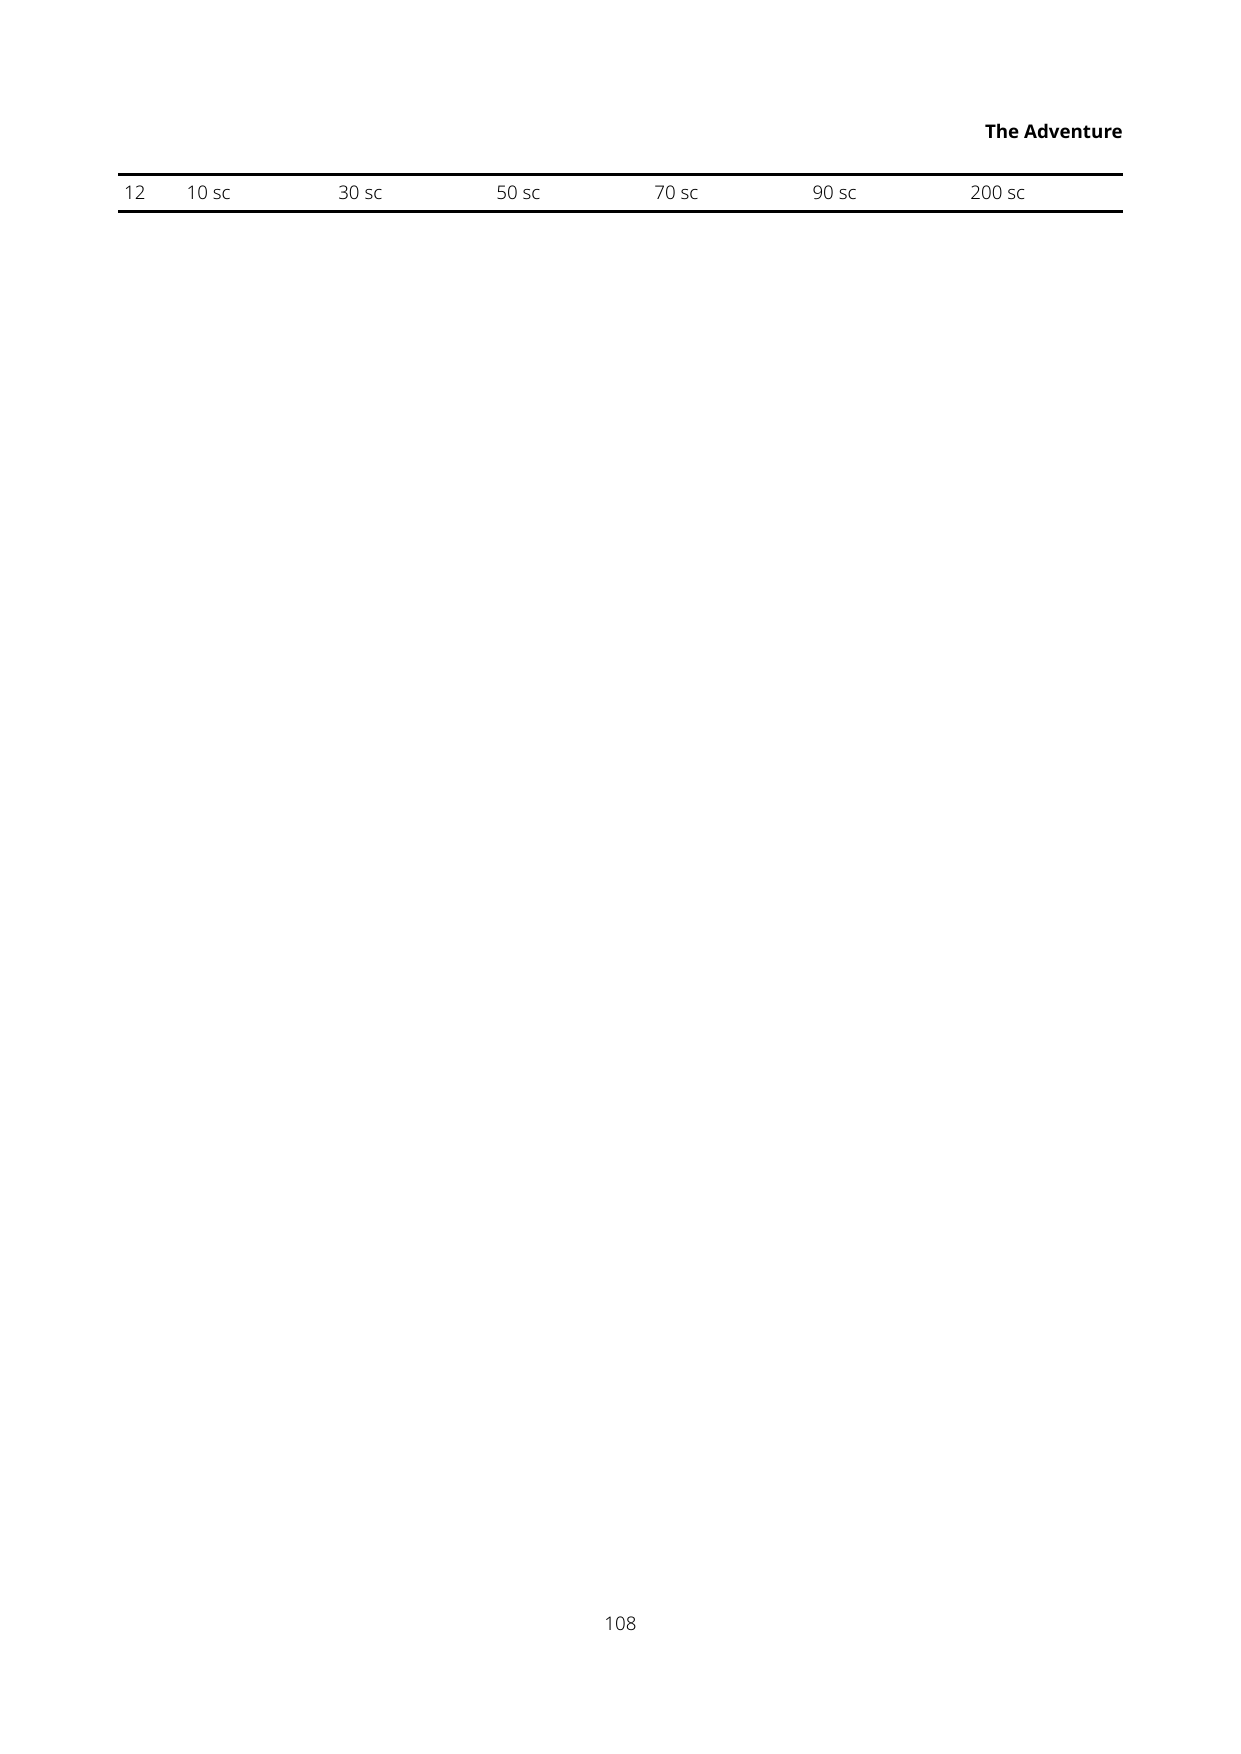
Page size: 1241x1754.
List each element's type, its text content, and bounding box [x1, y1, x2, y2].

table_cell 90 sc [806, 176, 964, 210]
table_cell 50 sc [490, 176, 648, 210]
table_cell 200 sc [965, 176, 1123, 210]
table_cell 12 [118, 176, 181, 210]
table_cell 70 sc [649, 176, 806, 210]
table_cell 30 sc [333, 176, 490, 210]
table_cell 10 sc [181, 176, 332, 210]
